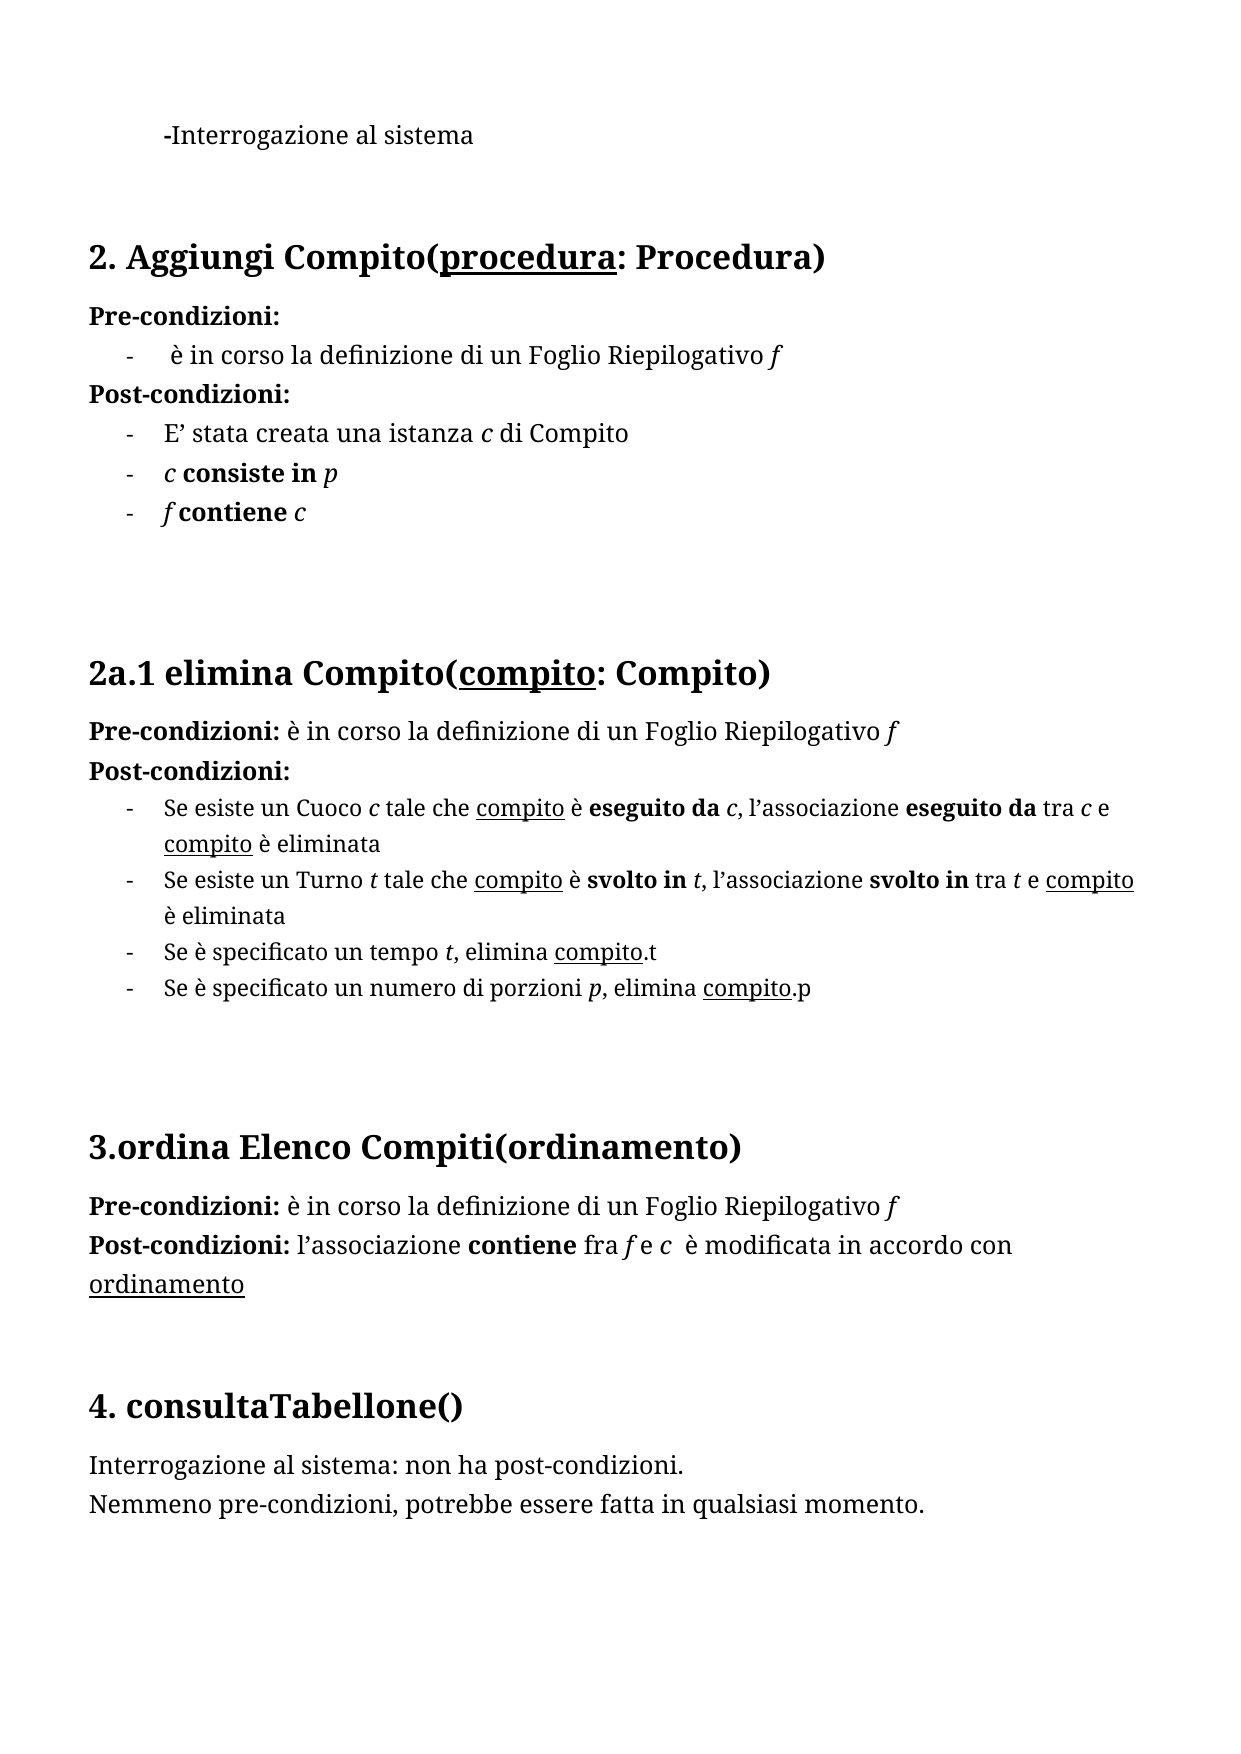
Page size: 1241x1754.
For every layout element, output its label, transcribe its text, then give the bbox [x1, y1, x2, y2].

text Pre-condizioni: è in corso la definizione di un Foglio Riepilogativo f [88, 1188, 1152, 1223]
list f contiene c [126, 494, 1152, 528]
text Pre-condizioni: è in corso la definizione di un Foglio Riepilogativo f [88, 714, 1152, 748]
text Post-condizioni: l’associazione contiene fra f e c è modificata in accordo con ordinamento [88, 1228, 1152, 1301]
list Se esiste un Turno t tale che compito è svolto in t, l’associazione svolto in tra t e compito è eliminata [126, 864, 1152, 931]
list c consiste in p [126, 455, 1152, 489]
list Se esiste un Cuoco c tale che compito è eseguito da c, l’associazione eseguito da tra c e compito è eliminata [126, 792, 1152, 859]
list E’ stata creata una istanza c di Compito [126, 416, 1152, 450]
subtitle 2. Aggiungi Compito(procedura: Procedura) [88, 234, 1152, 279]
text Post-condizioni: [88, 753, 1152, 787]
list è in corso la definizione di un Foglio Riepilogativo f [126, 338, 1152, 372]
list Se è specificato un numero di porzioni p, elimina compito.p [126, 972, 1152, 1003]
text Pre-condizioni: [88, 298, 1152, 333]
text Post-condizioni: [88, 377, 1152, 411]
subtitle 2a.1 elimina Compito(compito: Compito) [88, 649, 1152, 695]
subtitle 4. consultaTabellone() [88, 1383, 1152, 1428]
text Nemmeno pre-condizioni, potrebbe essere fatta in qualsiasi momento. [88, 1487, 1152, 1521]
text Interrogazione al sistema: non ha post-condizioni. [88, 1447, 1152, 1481]
subtitle 3.ordina Elenco Compiti(ordinamento) [88, 1124, 1152, 1169]
text -Interrogazione al sistema [88, 118, 1152, 152]
list Se è specificato un tempo t, elimina compito.t [126, 936, 1152, 967]
